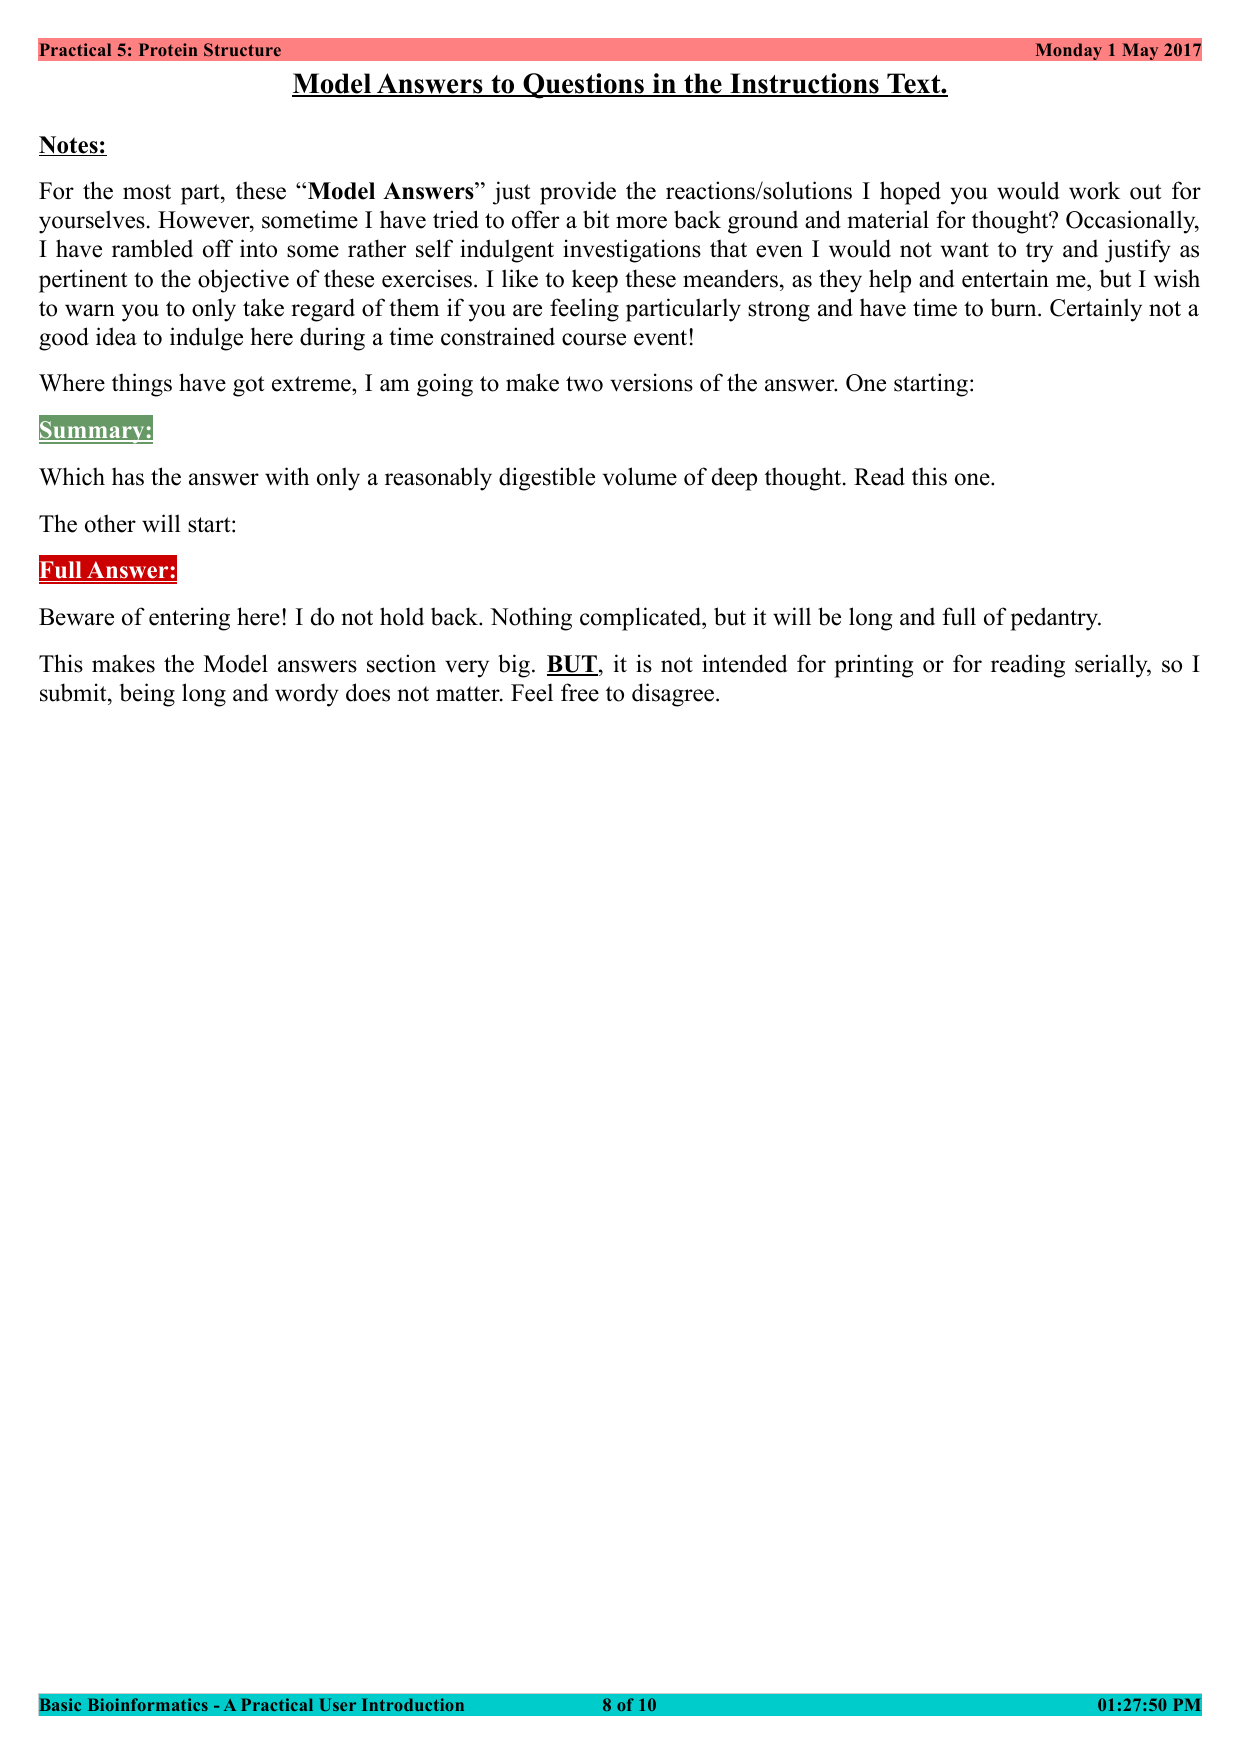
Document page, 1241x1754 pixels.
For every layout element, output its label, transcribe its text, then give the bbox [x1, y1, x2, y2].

text Beware of entering here! I do not hold back. Nothing complicated, but it will be long and full of pedantry. [38, 602, 1202, 631]
text Notes: [38, 129, 1202, 158]
text Full Answer: [38, 555, 1202, 584]
text The other will start: [38, 509, 1202, 538]
text This makes the Model answers section very big. BUT, it is not intended for printing or for reading serially, so I submit, being long and wordy does not matter. Feel free to disagree. [38, 649, 1202, 707]
text Where things have got extreme, I am going to make two versions of the answer. One starting: [38, 368, 1202, 397]
text Summary: [38, 415, 1202, 444]
text Which has the answer with only a reasonably digestible volume of deep thought. Read this one. [38, 462, 1202, 491]
text Model Answers to Questions in the Instructions Text. [38, 66, 1202, 100]
text For the most part, these “Model Answers” just provide the reactions/solutions I hoped you would work out for yourselves. However, sometime I have tried to offer a bit more back ground and material for thought? Occasionally, I have rambled off into some rather self indulgent investigations that even I would not want to try and justify as pertinent to the objective of these exercises. I like to keep these meanders, as they help and entertain me, but I wish to warn you to only take regard of them if you are feeling particularly strong and have time to burn. Certainly not a good idea to indulge here during a time constrained course event! [38, 176, 1202, 351]
